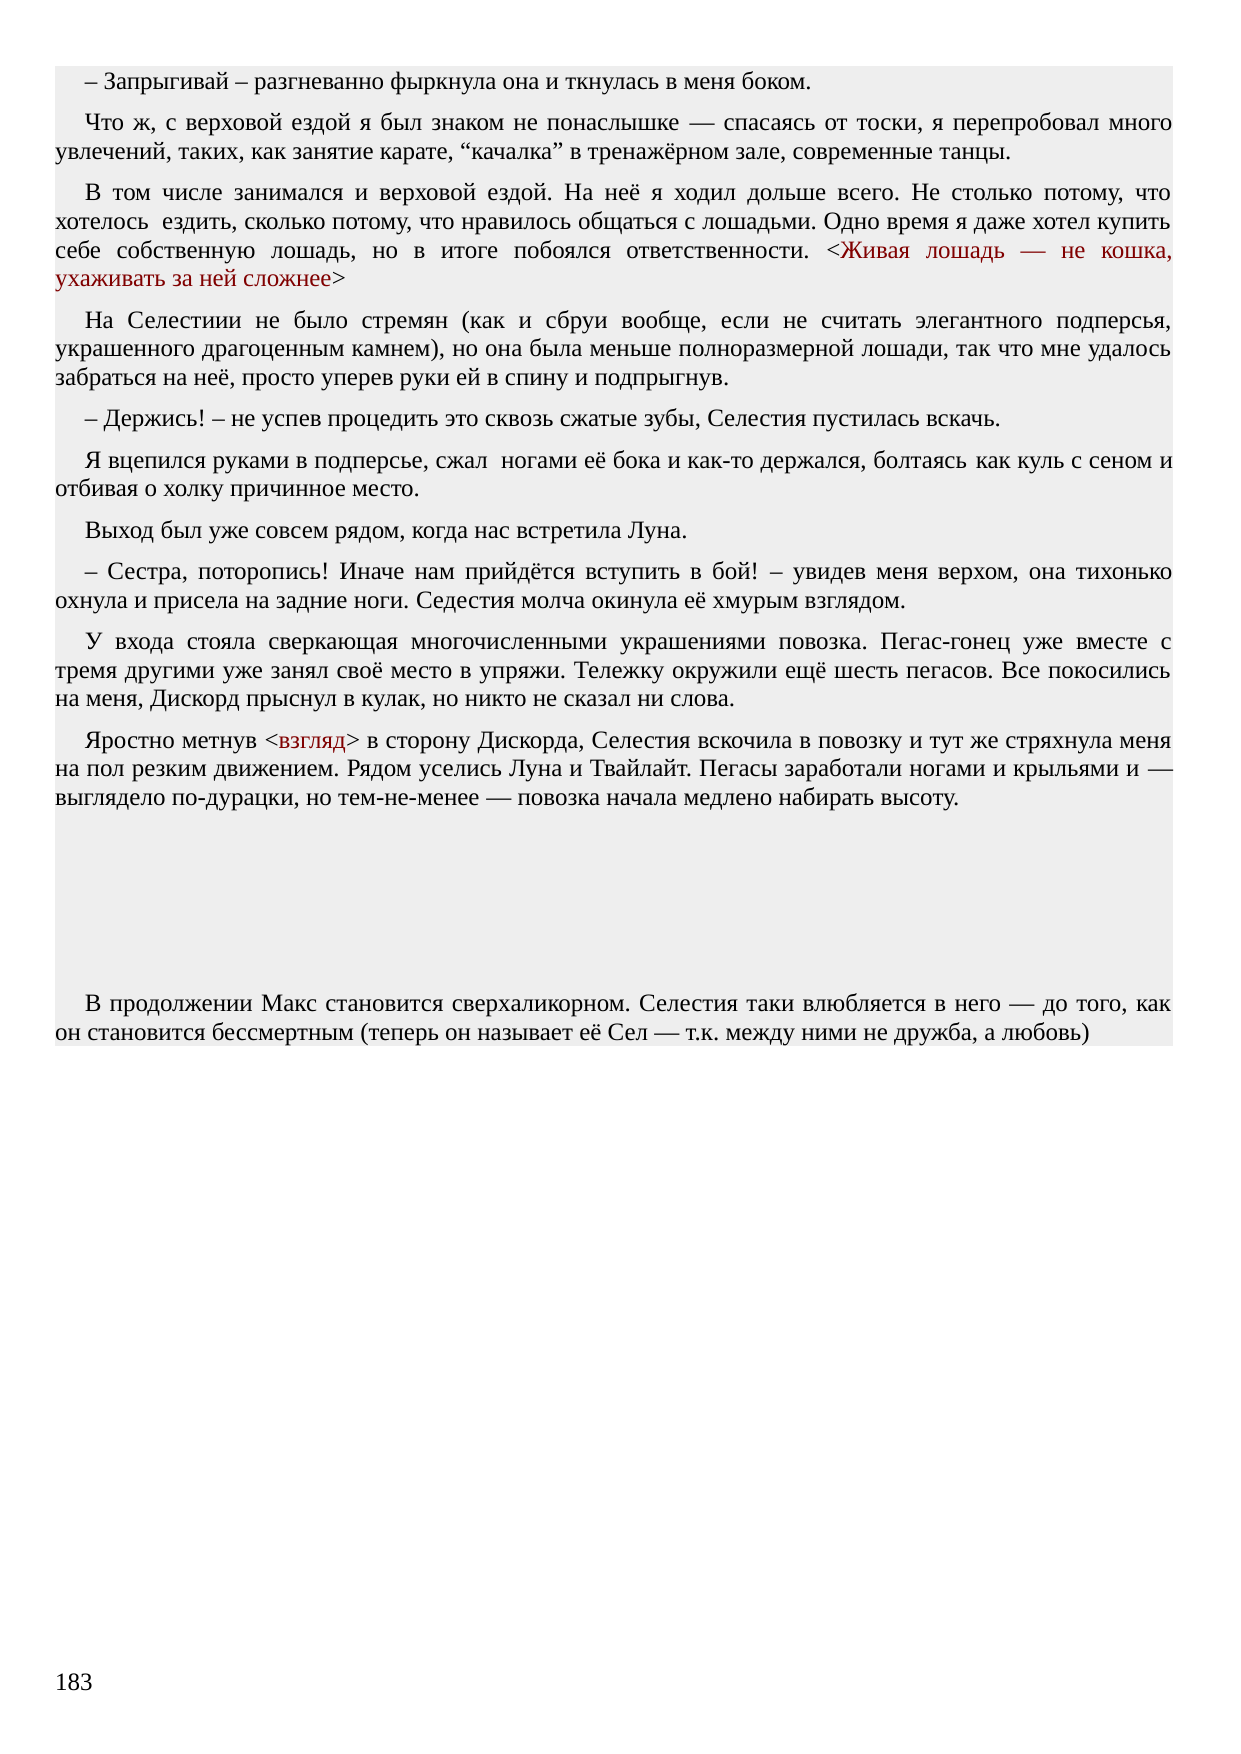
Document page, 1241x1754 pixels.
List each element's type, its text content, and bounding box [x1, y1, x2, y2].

text – Держись! – не успев процедить это сквозь сжатые зубы, Селестия пустилась вскачь. [55, 403, 1173, 432]
text Что ж, с верховой ездой я был знаком не понаслышке — спасаясь от тоски, я перепробовал много увлечений, таких, как занятие карате, “качалка” в тренажёрном зале, современные танцы. [55, 107, 1173, 165]
text В продолжении Макс становится сверхаликорном. Селестия таки влюбляется в него — до того, как он становится бессмертным (теперь он называет её Сел — т.к. между ними не дружба, а любовь) [55, 988, 1173, 1046]
text На Селестиии не было стремян (как и сбруи вообще, если не считать элегантного подперсья, украшенного драгоценным камнем), но она была меньше полноразмерной лошади, так что мне удалось забраться на неё, просто уперев руки ей в спину и подпрыгнув. [55, 305, 1173, 391]
text Я вцепился руками в подперсье, сжал ногами её бока и как-то держался, болтаясь как куль с сеном и отбивая о холку причинное место. [55, 445, 1173, 502]
text У входа стояла сверкающая многочисленными украшениями повозка. Пегас-гонец уже вместе с тремя другими уже занял своё место в упряжи. Тележку окружили ещё шесть пегасов. Все покосились на меня, Дискорд прыснул в кулак, но никто не сказал ни слова. [55, 626, 1173, 712]
text – Запрыгивай – разгневанно фыркнула она и ткнулась в меня боком. [55, 66, 1173, 95]
text Выход был уже совсем рядом, когда нас встретила Луна. [55, 515, 1173, 543]
text – Сестра, поторопись! Иначе нам прийдётся вступить в бой! – увидев меня верхом, она тихонько охнула и присела на задние ноги. Седестия молча окинула её хмурым взглядом. [55, 556, 1173, 613]
text В том числе занимался и верховой ездой. На неё я ходил дольше всего. Не столько потому, что хотелось ездить, сколько потому, что нравилось общаться с лошадьми. Одно время я даже хотел купить себе собственную лошадь, но в итоге побоялся ответственности. <Живая лошадь — не кошка, ухаживать за ней сложнее> [55, 177, 1173, 292]
text Яростно метнув <взгляд> в сторону Дискорда, Селестия вскочила в повозку и тут же стряхнула меня на пол резким движением. Рядом уселись Луна и Твайлайт. Пегасы заработали ногами и крыльями и — выглядело по-дурацки, но тем-не-менее — повозка начала медлено набирать высоту. [55, 725, 1173, 811]
